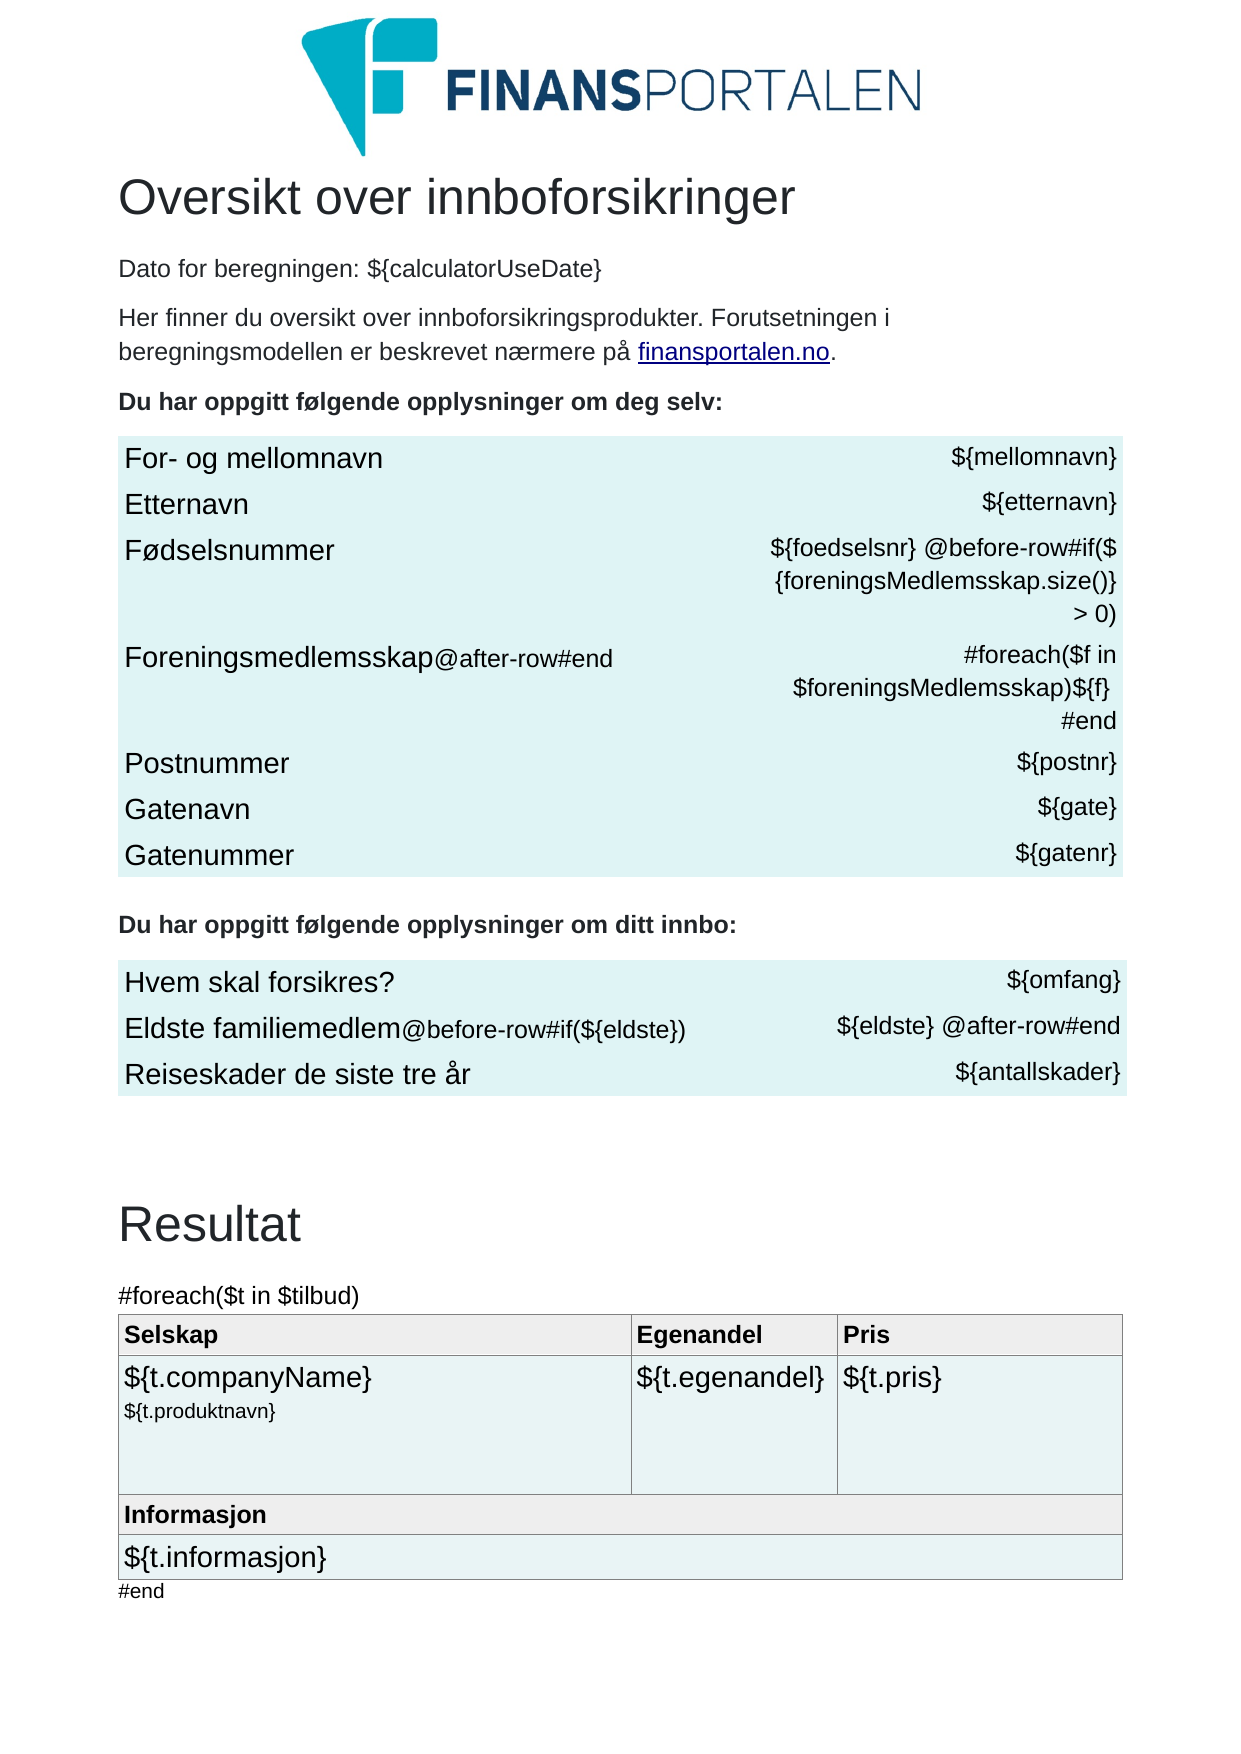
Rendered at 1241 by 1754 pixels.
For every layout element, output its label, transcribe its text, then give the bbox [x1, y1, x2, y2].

table_cell ${etternavn} [762, 481, 1123, 527]
table_cell ${eldste} @after-row#end [743, 1005, 1127, 1051]
picture [118, 0, 1123, 172]
table_cell ${postnr} [762, 741, 1123, 786]
table_cell ${t.pris} [838, 1356, 1122, 1494]
table_cell Gatenavn [118, 786, 762, 832]
table_cell ${t.companyName} ${t.produktnavn} [119, 1356, 631, 1494]
table_header Egenandel [632, 1315, 837, 1354]
table_cell Eldste familiemedlem@before-row#if(${eldste}) [118, 1005, 743, 1051]
text Du har oppgitt følgende opplysninger om ditt innbo: [118, 910, 1122, 939]
table_cell Reiseskader de siste tre år [118, 1051, 743, 1096]
table_header Hvem skal forsikres? [118, 960, 743, 1005]
table_cell Postnummer [118, 741, 762, 786]
text Resultat [118, 1194, 1093, 1252]
table_cell ${antallskader} [743, 1051, 1127, 1096]
table_cell Etternavn [118, 481, 762, 527]
table_header For- og mellomnavn [118, 436, 762, 481]
table_cell ${foedselsnr} @before-row#if(${foreningsMedlemsskap.size()} > 0) [762, 527, 1123, 634]
table_header ${omfang} [743, 960, 1127, 1005]
text Dato for beregningen: ${calculatorUseDate} [118, 254, 1122, 283]
text Her finner du oversikt over innboforsikringsprodukter. Forutsetningen i beregningsmodellen er beskrevet nærmere på finansportalen.no. [118, 303, 1122, 366]
table_cell ${gate} [762, 786, 1123, 832]
text Oversikt over innboforsikringer [118, 172, 1122, 225]
table_cell Informasjon [119, 1495, 1122, 1534]
text Du har oppgitt følgende opplysninger om deg selv: [118, 386, 1122, 415]
table_cell ${t.egenandel} [632, 1356, 837, 1494]
table_cell Gatenummer [118, 832, 762, 877]
table_cell Fødselsnummer [118, 527, 762, 634]
table_header Pris [838, 1315, 1122, 1354]
table_header Selskap [119, 1315, 631, 1354]
text #end [118, 1580, 1122, 1603]
table_cell Foreningsmedlemsskap@after-row#end [118, 634, 762, 741]
table_cell ${t.informasjon} [119, 1535, 1122, 1579]
text #foreach($t in $tilbud) [118, 1281, 1122, 1310]
table_cell #foreach($f in $foreningsMedlemsskap)${f} #end [762, 634, 1123, 741]
table_cell ${gatenr} [762, 832, 1123, 877]
table_header ${mellomnavn} [762, 436, 1123, 481]
